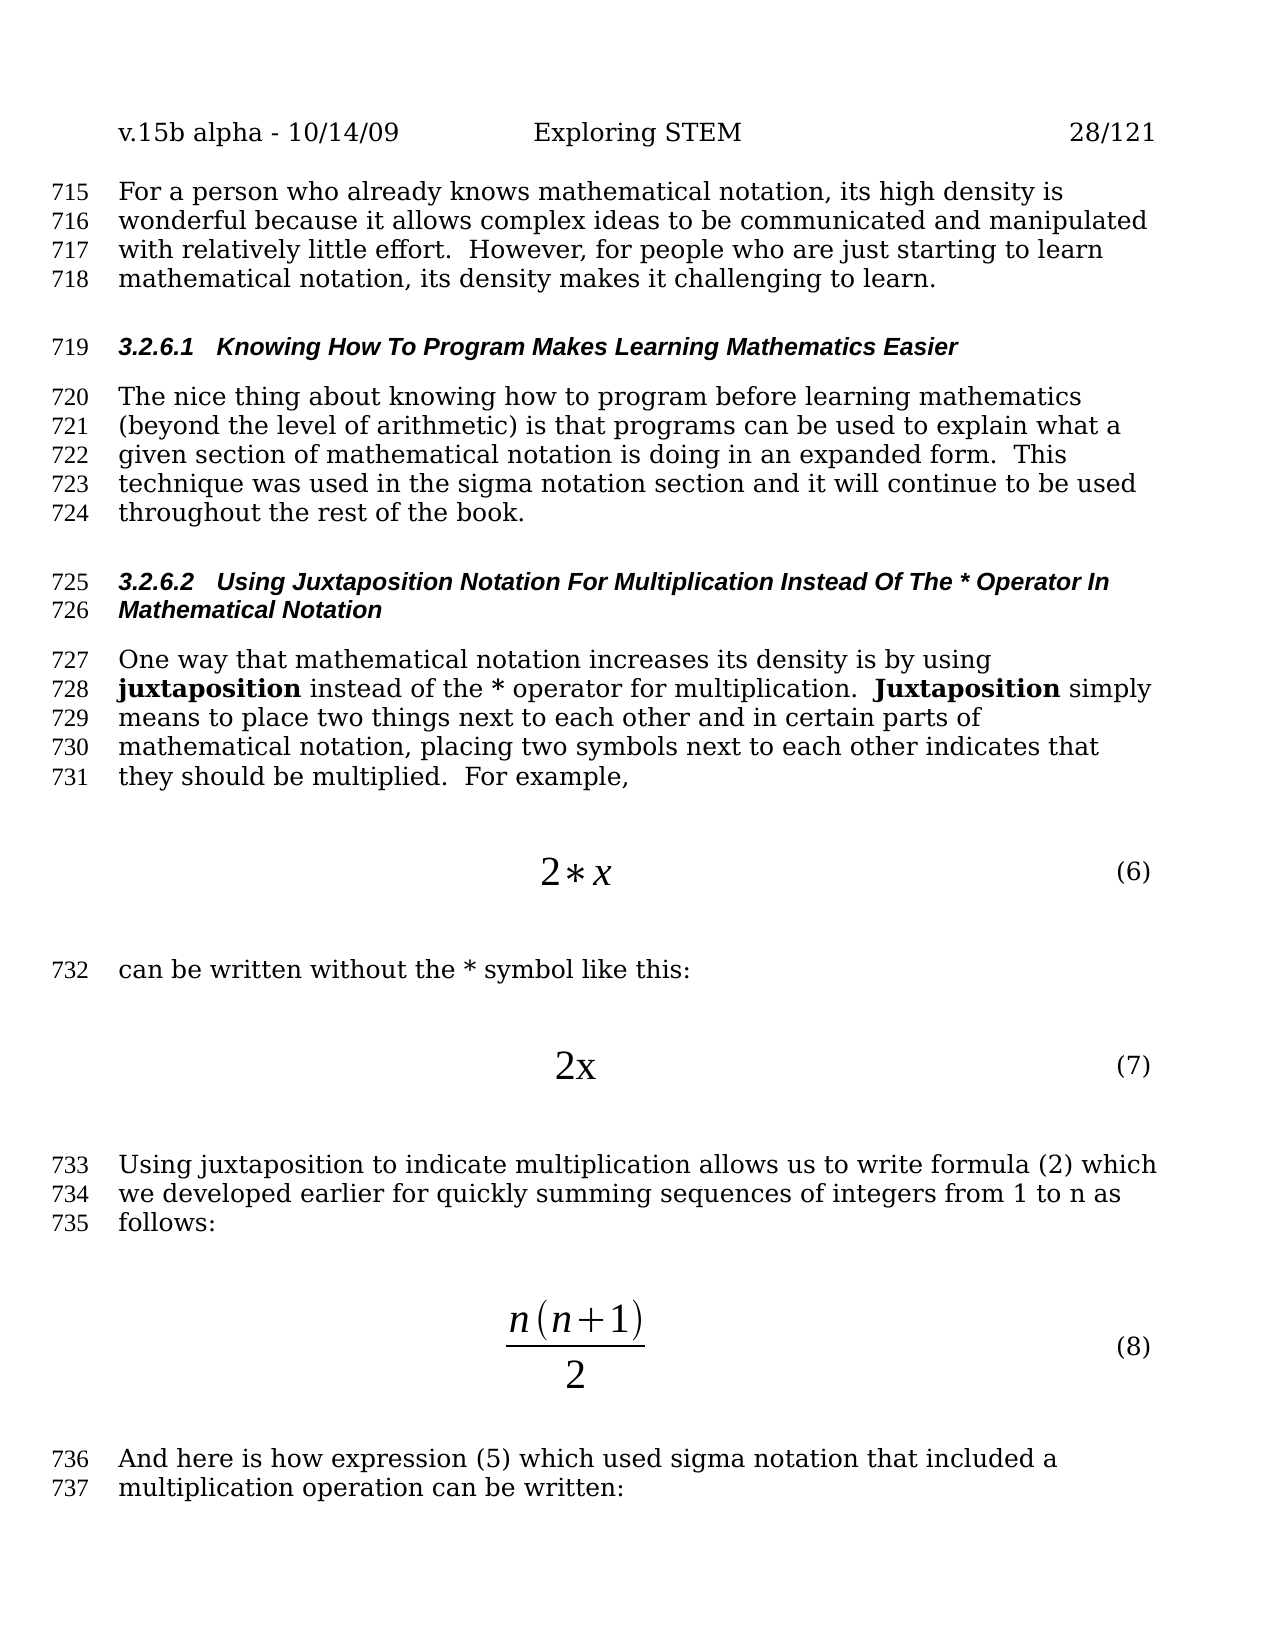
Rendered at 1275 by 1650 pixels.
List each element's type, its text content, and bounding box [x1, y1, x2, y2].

text can be written without the * symbol like this: [118, 956, 1157, 985]
table_header [118, 1035, 1041, 1097]
text One way that mathematical notation increases its density is by using juxtaposition instead of the * operator for multiplication. Juxtaposition simply means to place two things next to each other and in certain parts of mathematical notation, placing two symbols next to each other indicates that they should be multiplied. For example, [118, 645, 1157, 791]
table_header (6) [1041, 841, 1157, 903]
table_header [118, 1288, 1041, 1406]
text Using juxtaposition to indicate multiplication allows us to write formula (2) which we developed earlier for quickly summing sequences of integers from 1 to n as follows: [118, 1150, 1157, 1237]
subtitle Knowing How To Program Makes Learning Mathematics Easier [118, 332, 1157, 361]
table_header [118, 841, 1041, 903]
table_header (7) [1041, 1035, 1157, 1097]
text And here is how expression (5) which used sigma notation that included a multiplication operation can be written: [118, 1444, 1157, 1502]
subtitle Using Juxtaposition Notation For Multiplication Instead Of The * Operator In Mathematical Notation [118, 567, 1157, 624]
table_header (8) [1041, 1288, 1157, 1406]
text The nice thing about knowing how to program before learning mathematics (beyond the level of arithmetic) is that programs can be used to explain what a given section of mathematical notation is doing in an expanded form. This technique was used in the sigma notation section and it will continue to be used throughout the rest of the book. [118, 382, 1157, 528]
text For a person who already knows mathematical notation, its high density is wonderful because it allows complex ideas to be communicated and manipulated with relatively little effort. However, for people who are just starting to learn mathematical notation, its density makes it challenging to learn. [118, 177, 1157, 293]
